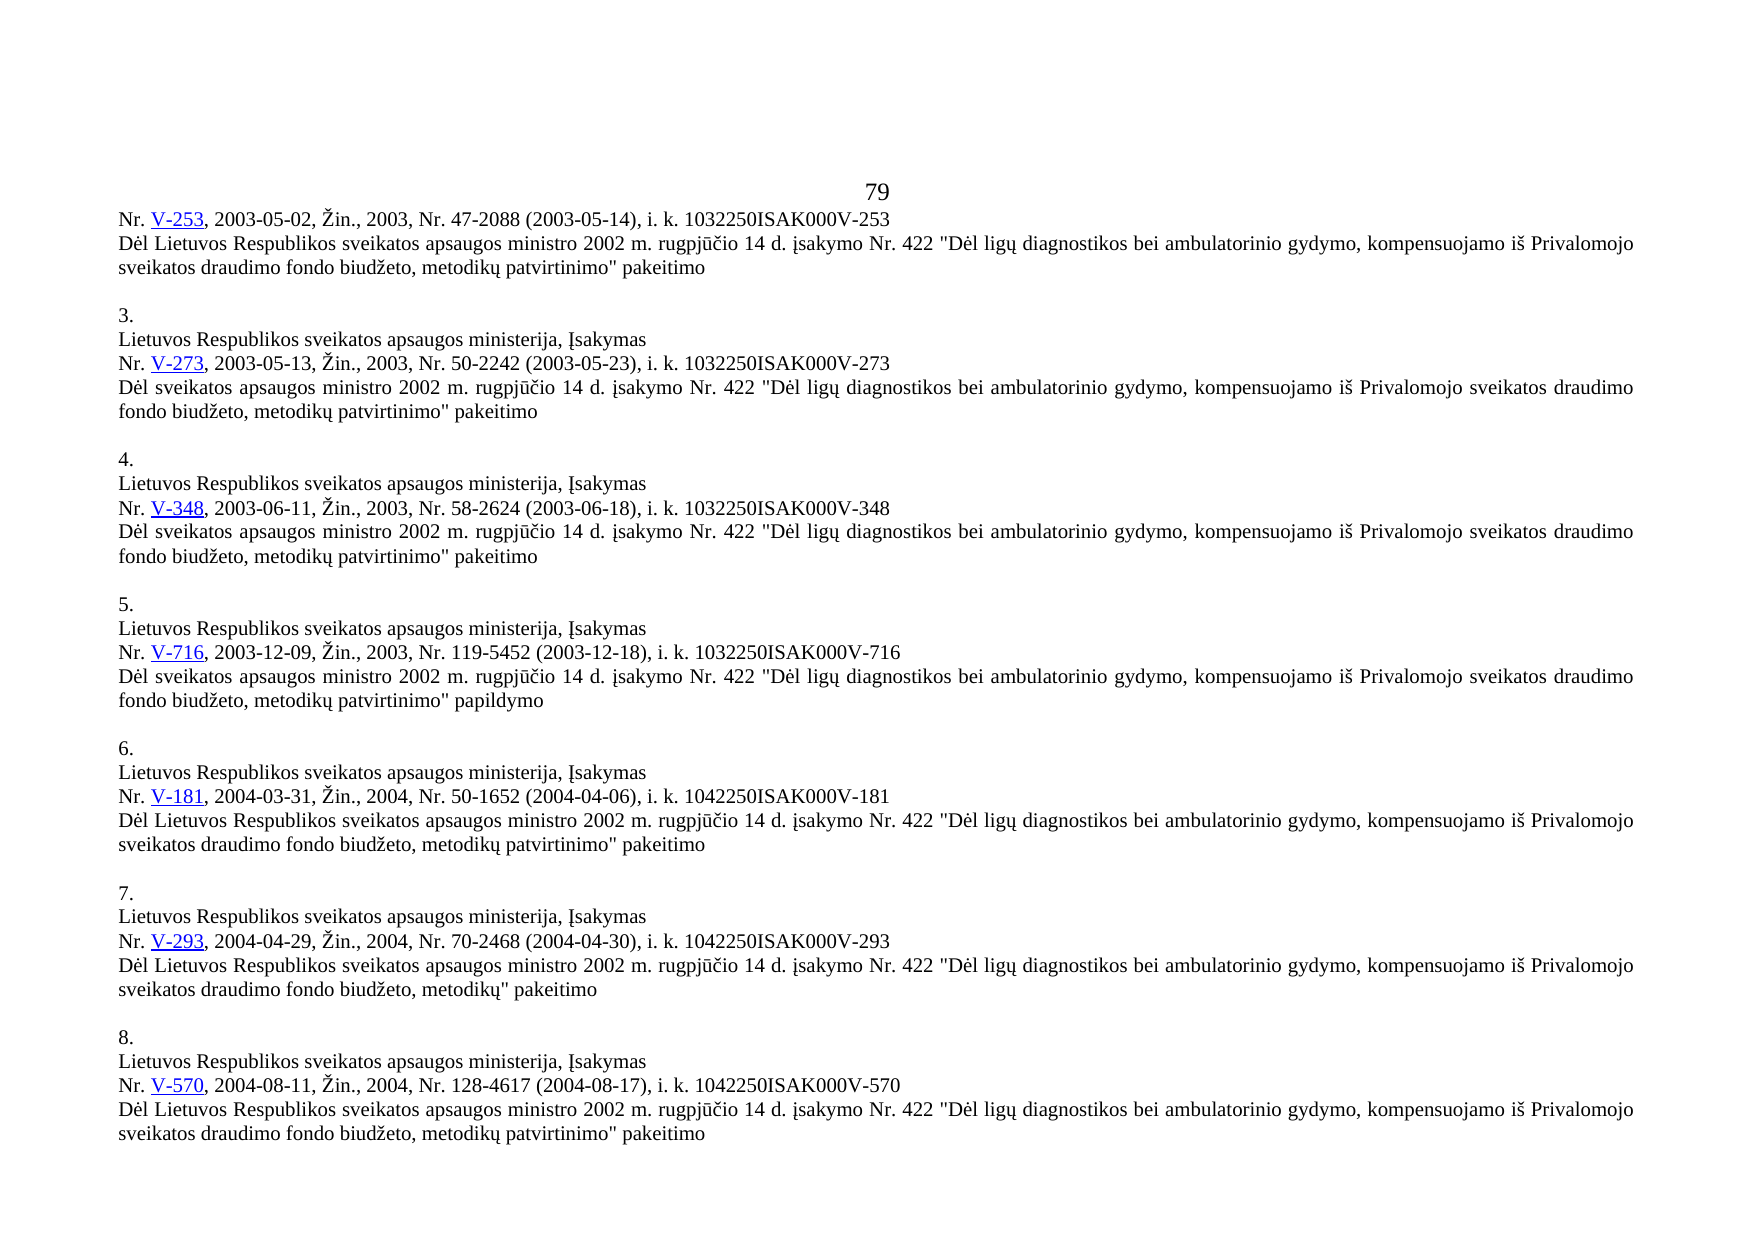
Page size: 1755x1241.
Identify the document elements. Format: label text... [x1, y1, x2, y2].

text 3. [118, 303, 1636, 327]
text Dėl Lietuvos Respublikos sveikatos apsaugos ministro 2002 m. rugpjūčio 14 d. įsakymo Nr. 422 "Dėl ligų diagnostikos bei ambulatorinio gydymo, kompensuojamo iš Privalomojo sveikatos draudimo fondo biudžeto, metodikų patvirtinimo" pakeitimo [118, 1097, 1636, 1145]
text 5. [118, 592, 1636, 616]
text Nr. V-273, 2003-05-13, Žin., 2003, Nr. 50-2242 (2003-05-23), i. k. 1032250ISAK000V-273 [118, 351, 1636, 375]
text Nr. V-181, 2004-03-31, Žin., 2004, Nr. 50-1652 (2004-04-06), i. k. 1042250ISAK000V-181 [118, 784, 1636, 808]
text 7. [118, 880, 1636, 904]
text Dėl sveikatos apsaugos ministro 2002 m. rugpjūčio 14 d. įsakymo Nr. 422 "Dėl ligų diagnostikos bei ambulatorinio gydymo, kompensuojamo iš Privalomojo sveikatos draudimo fondo biudžeto, metodikų patvirtinimo" papildymo [118, 664, 1636, 712]
text Lietuvos Respublikos sveikatos apsaugos ministerija, Įsakymas [118, 327, 1636, 351]
text Dėl sveikatos apsaugos ministro 2002 m. rugpjūčio 14 d. įsakymo Nr. 422 "Dėl ligų diagnostikos bei ambulatorinio gydymo, kompensuojamo iš Privalomojo sveikatos draudimo fondo biudžeto, metodikų patvirtinimo" pakeitimo [118, 519, 1636, 568]
text Dėl Lietuvos Respublikos sveikatos apsaugos ministro 2002 m. rugpjūčio 14 d. įsakymo Nr. 422 "Dėl ligų diagnostikos bei ambulatorinio gydymo, kompensuojamo iš Privalomojo sveikatos draudimo fondo biudžeto, metodikų patvirtinimo" pakeitimo [118, 808, 1636, 856]
text Dėl Lietuvos Respublikos sveikatos apsaugos ministro 2002 m. rugpjūčio 14 d. įsakymo Nr. 422 "Dėl ligų diagnostikos bei ambulatorinio gydymo, kompensuojamo iš Privalomojo sveikatos draudimo fondo biudžeto, metodikų" pakeitimo [118, 953, 1636, 1001]
text Nr. V-348, 2003-06-11, Žin., 2003, Nr. 58-2624 (2003-06-18), i. k. 1032250ISAK000V-348 [118, 495, 1636, 519]
text Nr. V-293, 2004-04-29, Žin., 2004, Nr. 70-2468 (2004-04-30), i. k. 1042250ISAK000V-293 [118, 928, 1636, 953]
text Lietuvos Respublikos sveikatos apsaugos ministerija, Įsakymas [118, 904, 1636, 928]
text 6. [118, 736, 1636, 760]
text Nr. V-570, 2004-08-11, Žin., 2004, Nr. 128-4617 (2004-08-17), i. k. 1042250ISAK000V-570 [118, 1073, 1636, 1097]
text Dėl sveikatos apsaugos ministro 2002 m. rugpjūčio 14 d. įsakymo Nr. 422 "Dėl ligų diagnostikos bei ambulatorinio gydymo, kompensuojamo iš Privalomojo sveikatos draudimo fondo biudžeto, metodikų patvirtinimo" pakeitimo [118, 375, 1636, 423]
text Lietuvos Respublikos sveikatos apsaugos ministerija, Įsakymas [118, 471, 1636, 495]
text Lietuvos Respublikos sveikatos apsaugos ministerija, Įsakymas [118, 616, 1636, 640]
text Dėl Lietuvos Respublikos sveikatos apsaugos ministro 2002 m. rugpjūčio 14 d. įsakymo Nr. 422 "Dėl ligų diagnostikos bei ambulatorinio gydymo, kompensuojamo iš Privalomojo sveikatos draudimo fondo biudžeto, metodikų patvirtinimo" pakeitimo [118, 231, 1636, 279]
text Lietuvos Respublikos sveikatos apsaugos ministerija, Įsakymas [118, 760, 1636, 784]
text 4. [118, 447, 1636, 471]
text 8. [118, 1025, 1636, 1049]
text Nr. V-716, 2003-12-09, Žin., 2003, Nr. 119-5452 (2003-12-18), i. k. 1032250ISAK000V-716 [118, 640, 1636, 664]
text Nr. V-253, 2003-05-02, Žin., 2003, Nr. 47-2088 (2003-05-14), i. k. 1032250ISAK000V-253 [118, 207, 1636, 231]
text Lietuvos Respublikos sveikatos apsaugos ministerija, Įsakymas [118, 1049, 1636, 1073]
